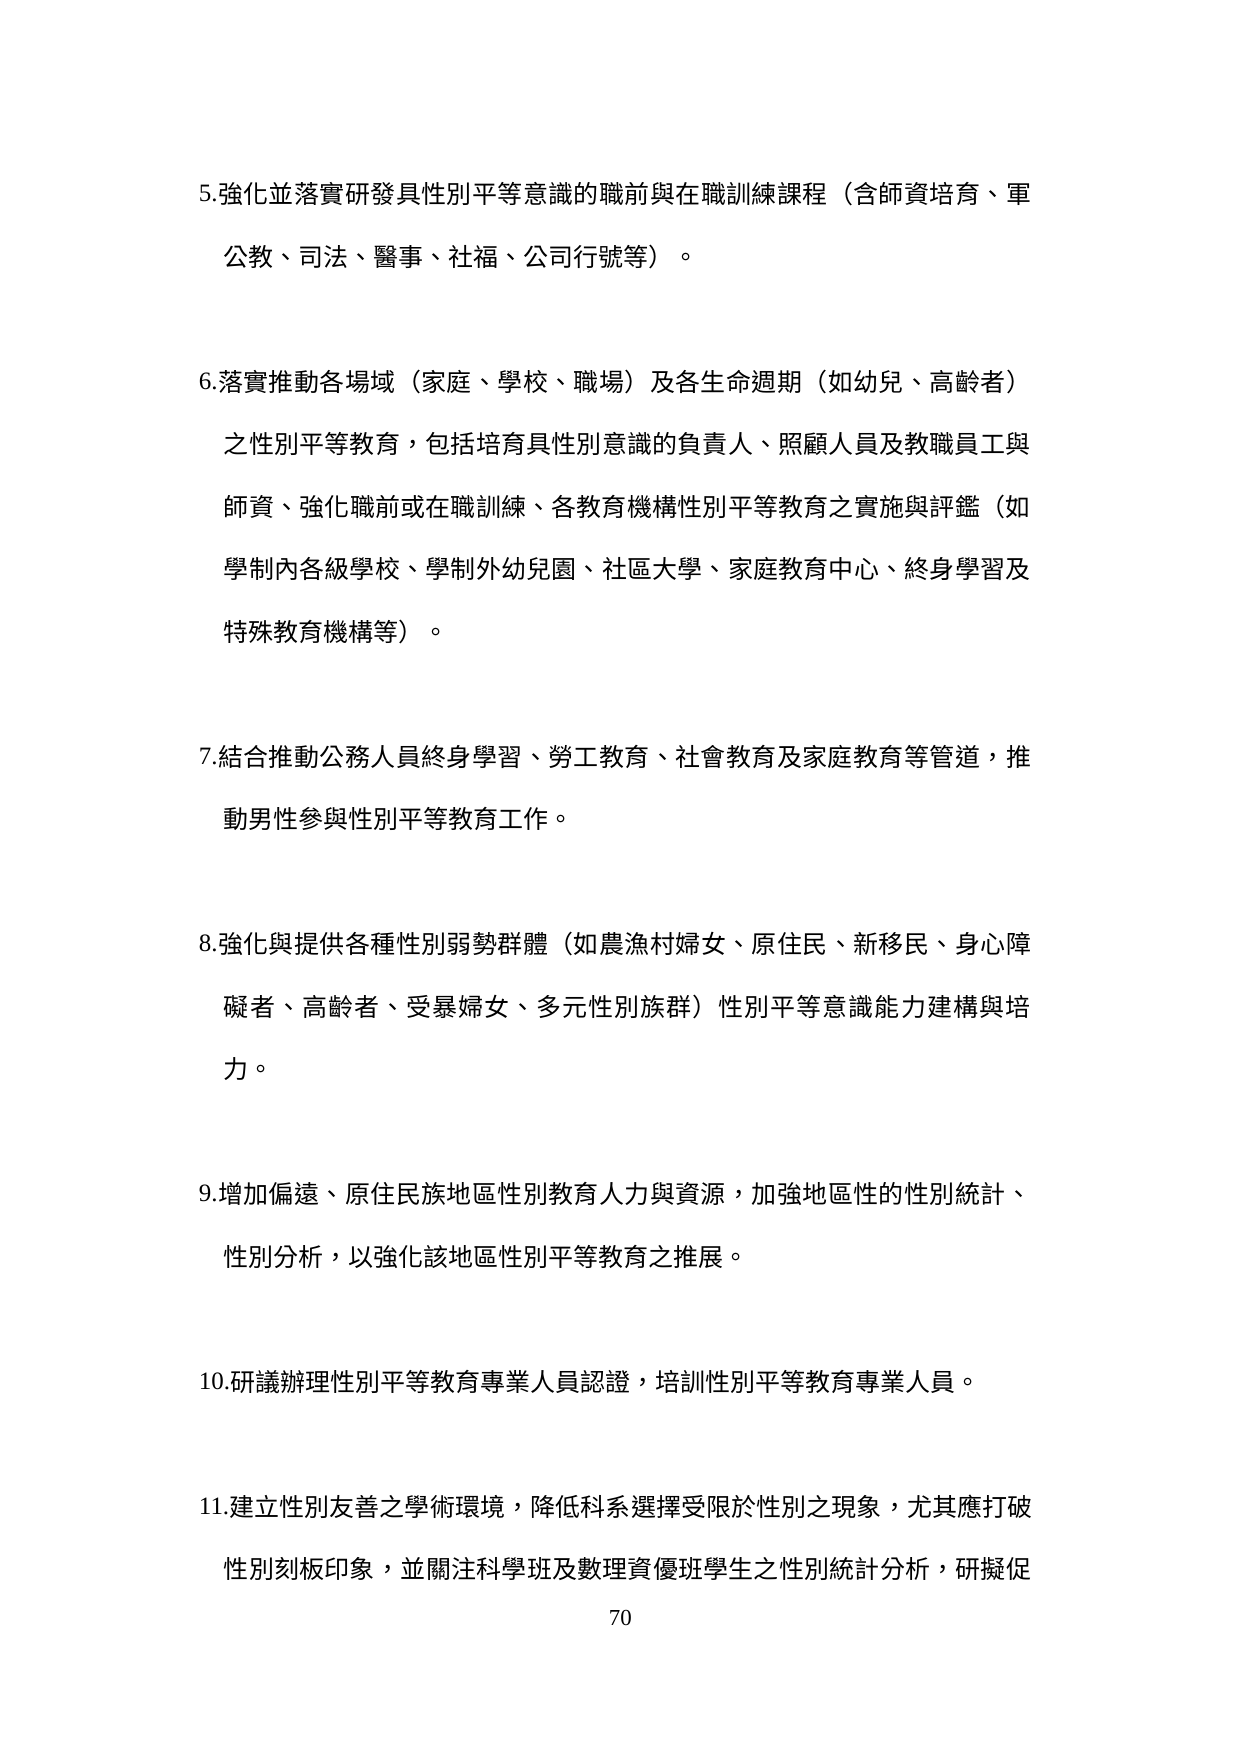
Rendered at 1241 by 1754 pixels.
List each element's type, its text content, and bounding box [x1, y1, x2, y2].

table_cell 8.強化與提供各種性別弱勢群體（如農漁村婦女、原住民、新移民、身心障礙者、高齡者、受暴婦女、多元性別族群）性別平等意識能力建構與培力。 [188, 901, 1044, 1151]
table_cell 11.建立性別友善之學術環境，降低科系選擇受限於性別之現象，尤其應打破性別刻板印象，並關注科學班及數理資優班學生之性別統計分析，研擬促 [188, 1464, 1044, 1589]
table_cell [188, 89, 1044, 151]
table_cell 10.研議辦理性別平等教育專業人員認證，培訓性別平等教育專業人員。 [188, 1339, 1044, 1464]
table_cell 5.強化並落實研發具性別平等意識的職前與在職訓練課程（含師資培育、軍公教、司法、醫事、社福、公司行號等）。 [188, 151, 1044, 339]
table_cell 7.結合推動公務人員終身學習、勞工教育、社會教育及家庭教育等管道，推動男性參與性別平等教育工作。 [188, 714, 1044, 901]
table_cell 6.落實推動各場域（家庭、學校、職場）及各生命週期（如幼兒、高齡者）之性別平等教育，包括培育具性別意識的負責人、照顧人員及教職員工與師資、強化職前或在職訓練、各教育機構性別平等教育之實施與評鑑（如學制內各級學校、學制外幼兒園、社區大學、家庭教育中心、終身學習及特殊教育機構等）。 [188, 339, 1044, 714]
table_cell 9.增加偏遠、原住民族地區性別教育人力與資源，加強地區性的性別統計、性別分析，以強化該地區性別平等教育之推展。 [188, 1151, 1044, 1339]
